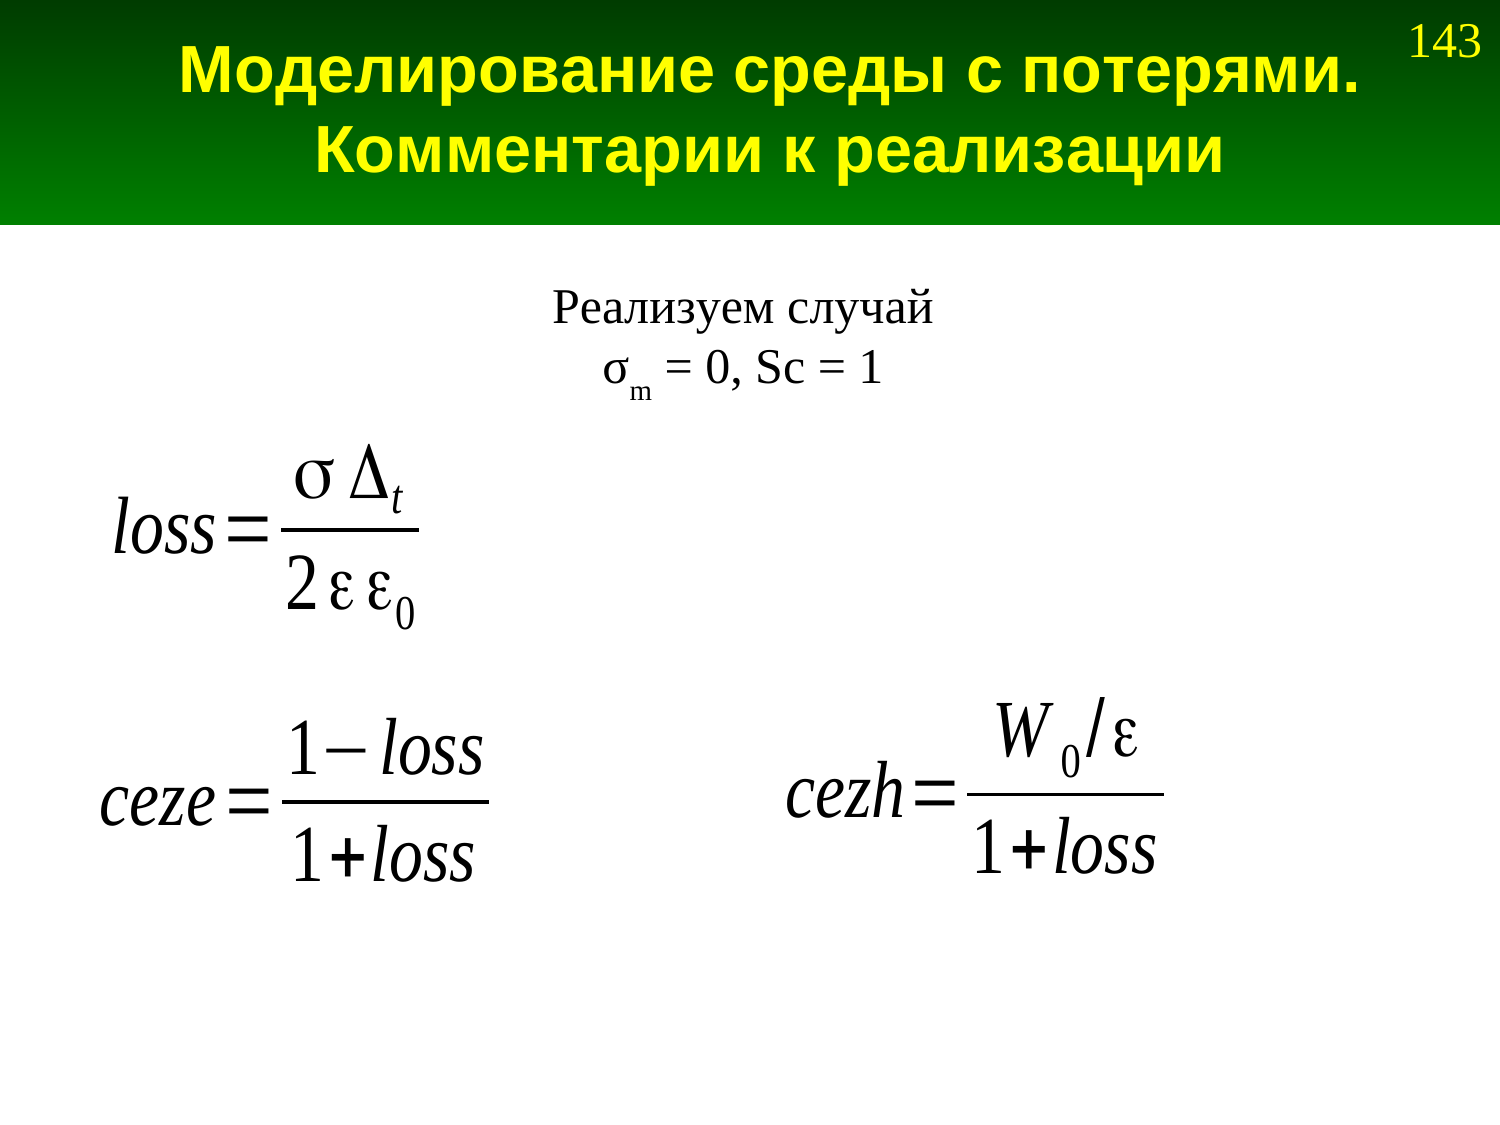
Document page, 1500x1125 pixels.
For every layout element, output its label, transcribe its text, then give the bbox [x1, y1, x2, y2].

chart [768, 685, 1185, 893]
text_box Реализуем случай σm = 0, Sc = 1 [537, 266, 963, 414]
chart [82, 703, 508, 898]
title Моделирование среды с потерями. Комментарии к реализации [100, 0, 1441, 249]
chart [94, 437, 439, 642]
